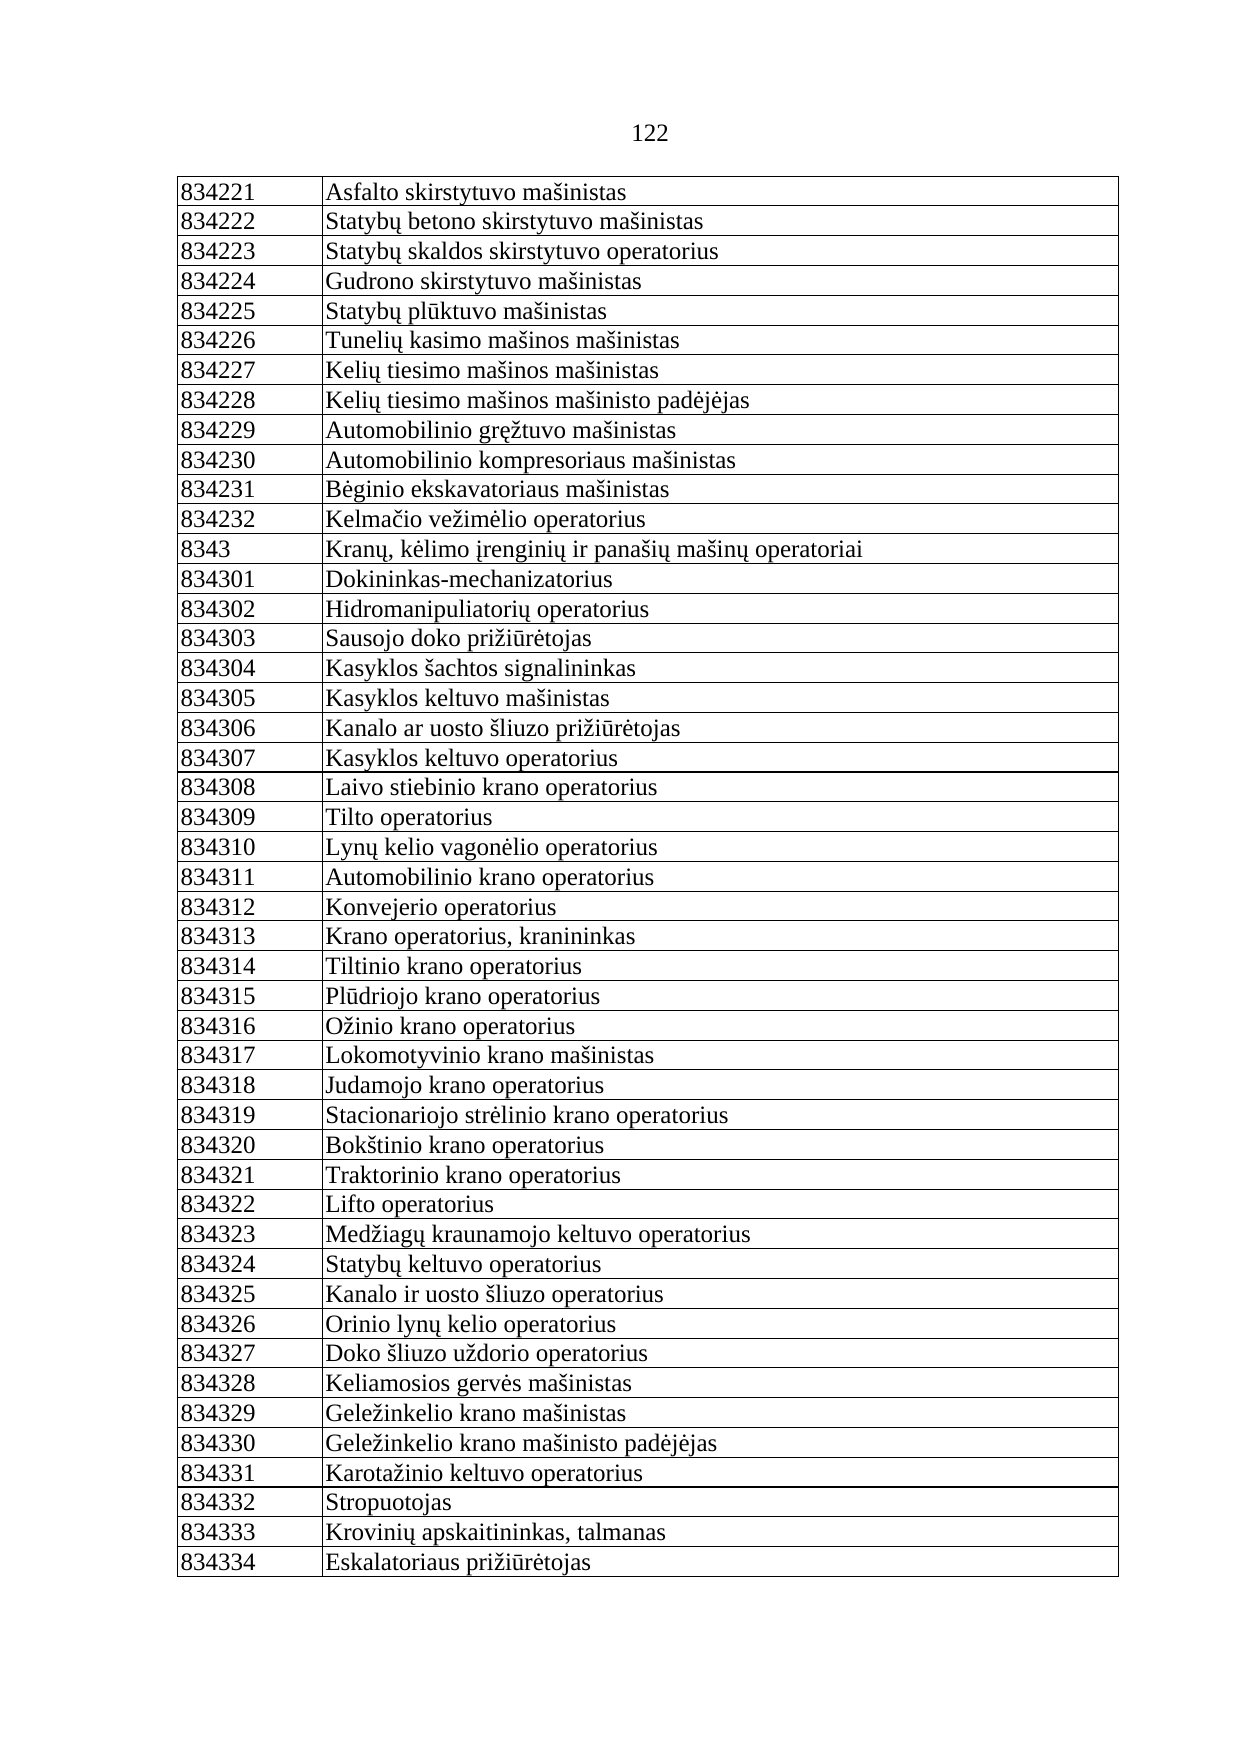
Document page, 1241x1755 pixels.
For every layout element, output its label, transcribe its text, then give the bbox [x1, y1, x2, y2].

table_cell 834324 [178, 1249, 322, 1278]
table_cell 834230 [178, 445, 322, 473]
table_cell Automobilinio kompresoriaus mašinistas [323, 445, 1118, 473]
table_cell Kranų, kėlimo įrenginių ir panašių mašinų operatoriai [323, 534, 1118, 563]
table_cell 834325 [178, 1279, 322, 1308]
table_cell Doko šliuzo uždorio operatorius [323, 1339, 1118, 1367]
table_cell 834322 [178, 1190, 322, 1218]
table_cell Gudrono skirstytuvo mašinistas [323, 266, 1118, 295]
table_cell 834302 [178, 594, 322, 622]
table_cell Keliamosios gervės mašinistas [323, 1368, 1118, 1397]
table_cell Krovinių apskaitininkas, talmanas [323, 1517, 1118, 1546]
table_cell 834307 [178, 743, 322, 771]
table_cell Tunelių kasimo mašinos mašinistas [323, 326, 1118, 354]
table_cell 834321 [178, 1160, 322, 1188]
table_cell Kasyklos keltuvo operatorius [323, 743, 1118, 771]
table_cell 834316 [178, 1011, 322, 1039]
table_cell 834328 [178, 1368, 322, 1397]
table_cell Geležinkelio krano mašinisto padėjėjas [323, 1428, 1118, 1457]
table_cell Tilto operatorius [323, 802, 1118, 831]
table_cell 834227 [178, 355, 322, 384]
table_cell Automobilinio krano operatorius [323, 862, 1118, 891]
table_cell 834223 [178, 236, 322, 265]
table_cell 834318 [178, 1070, 322, 1099]
table_cell 834304 [178, 653, 322, 682]
table_cell Lifto operatorius [323, 1190, 1118, 1218]
table_cell Hidromanipuliatorių operatorius [323, 594, 1118, 622]
table_cell 834305 [178, 683, 322, 712]
table_cell Geležinkelio krano mašinistas [323, 1398, 1118, 1427]
table_cell 834222 [178, 206, 322, 235]
table_cell 834333 [178, 1517, 322, 1546]
table_cell 834311 [178, 862, 322, 891]
table_cell 834327 [178, 1339, 322, 1367]
table_cell 834320 [178, 1130, 322, 1159]
table_cell 834315 [178, 981, 322, 1010]
table_cell Statybų betono skirstytuvo mašinistas [323, 206, 1118, 235]
table_cell 834310 [178, 832, 322, 861]
table_cell Traktorinio krano operatorius [323, 1160, 1118, 1188]
table_cell 834330 [178, 1428, 322, 1457]
table_cell Bėginio ekskavatoriaus mašinistas [323, 475, 1118, 503]
table_cell Stacionariojo strėlinio krano operatorius [323, 1100, 1118, 1129]
table_cell Ožinio krano operatorius [323, 1011, 1118, 1039]
table_cell 834312 [178, 892, 322, 920]
table_cell 834224 [178, 266, 322, 295]
table_cell 834226 [178, 326, 322, 354]
table_cell Medžiagų kraunamojo keltuvo operatorius [323, 1219, 1118, 1248]
table_cell Plūdriojo krano operatorius [323, 981, 1118, 1010]
table_cell 834313 [178, 921, 322, 950]
table_cell 834308 [178, 773, 322, 801]
table_cell Sausojo doko prižiūrėtojas [323, 624, 1118, 652]
table_cell Dokininkas-mechanizatorius [323, 564, 1118, 593]
table_cell 834309 [178, 802, 322, 831]
table_cell Kelių tiesimo mašinos mašinisto padėjėjas [323, 385, 1118, 414]
table_cell 834326 [178, 1309, 322, 1337]
table_cell Konvejerio operatorius [323, 892, 1118, 920]
table_cell Kanalo ar uosto šliuzo prižiūrėtojas [323, 713, 1118, 742]
table_cell Kasyklos keltuvo mašinistas [323, 683, 1118, 712]
table_cell Laivo stiebinio krano operatorius [323, 773, 1118, 801]
table_cell Orinio lynų kelio operatorius [323, 1309, 1118, 1337]
table_cell 834231 [178, 475, 322, 503]
table_cell 834332 [178, 1488, 322, 1516]
table_cell Tiltinio krano operatorius [323, 951, 1118, 980]
table_cell Kelių tiesimo mašinos mašinistas [323, 355, 1118, 384]
table_cell Judamojo krano operatorius [323, 1070, 1118, 1099]
table_cell Statybų skaldos skirstytuvo operatorius [323, 236, 1118, 265]
table_cell 834228 [178, 385, 322, 414]
table_cell Kasyklos šachtos signalininkas [323, 653, 1118, 682]
table_cell Lokomotyvinio krano mašinistas [323, 1041, 1118, 1069]
table_cell 834232 [178, 504, 322, 533]
table_cell Kanalo ir uosto šliuzo operatorius [323, 1279, 1118, 1308]
table_cell 834331 [178, 1458, 322, 1486]
table_cell 834225 [178, 296, 322, 324]
table_cell 834317 [178, 1041, 322, 1069]
table_cell Asfalto skirstytuvo mašinistas [323, 177, 1118, 205]
table_cell 8343 [178, 534, 322, 563]
table_cell 834303 [178, 624, 322, 652]
table_cell Bokštinio krano operatorius [323, 1130, 1118, 1159]
table_cell 834319 [178, 1100, 322, 1129]
table_cell Eskalatoriaus prižiūrėtojas [323, 1547, 1118, 1576]
table_cell Krano operatorius, kranininkas [323, 921, 1118, 950]
table_cell Statybų plūktuvo mašinistas [323, 296, 1118, 324]
table_cell 834334 [178, 1547, 322, 1576]
table_cell Karotažinio keltuvo operatorius [323, 1458, 1118, 1486]
table_cell 834221 [178, 177, 322, 205]
table_cell 834329 [178, 1398, 322, 1427]
table_cell Automobilinio gręžtuvo mašinistas [323, 415, 1118, 444]
table_cell 834306 [178, 713, 322, 742]
table_cell 834301 [178, 564, 322, 593]
table_cell 834314 [178, 951, 322, 980]
table_cell 834323 [178, 1219, 322, 1248]
table_cell Statybų keltuvo operatorius [323, 1249, 1118, 1278]
table_cell Stropuotojas [323, 1488, 1118, 1516]
table_cell Lynų kelio vagonėlio operatorius [323, 832, 1118, 861]
table_cell 834229 [178, 415, 322, 444]
table_cell Kelmačio vežimėlio operatorius [323, 504, 1118, 533]
